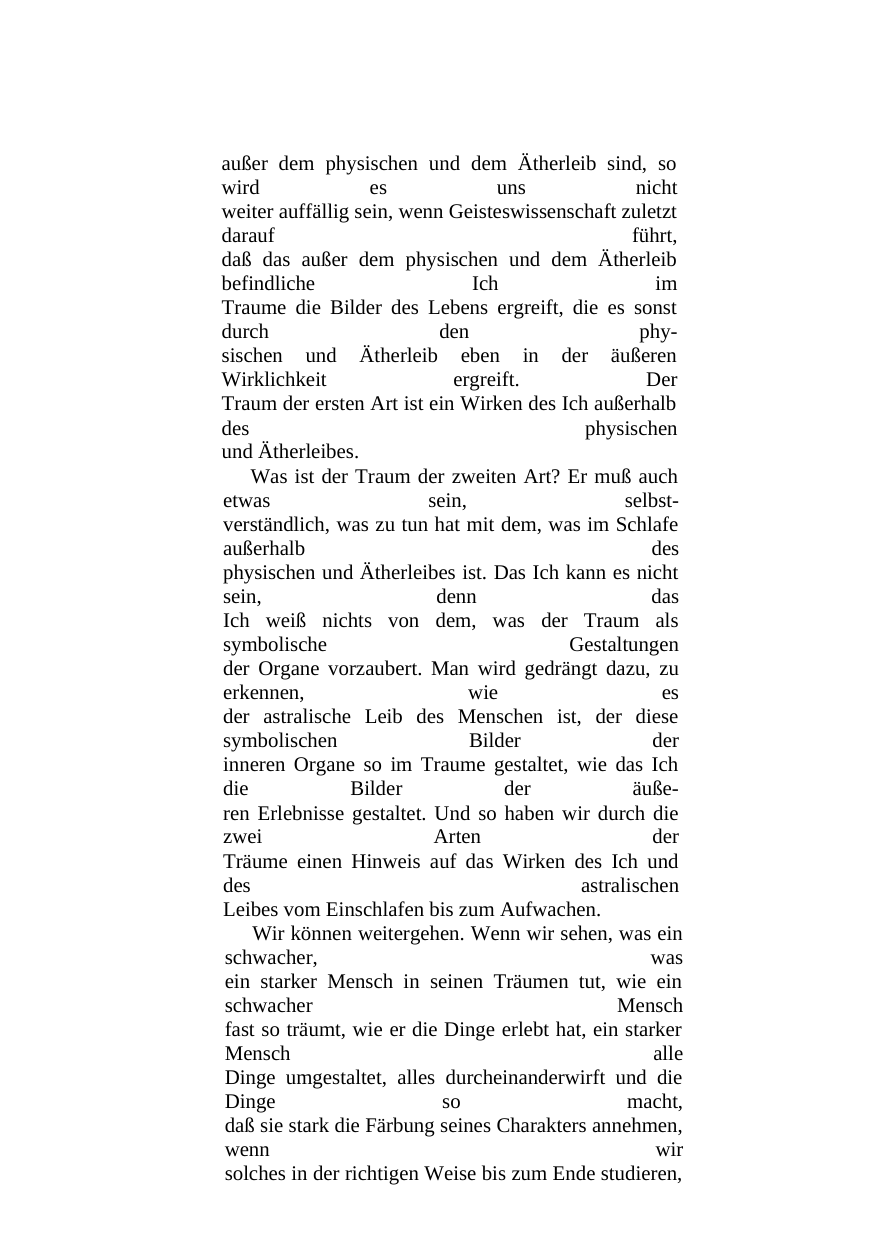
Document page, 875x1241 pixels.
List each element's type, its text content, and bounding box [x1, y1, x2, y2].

text Was ist der Traum der zweiten Art? Er muß auch etwas sein, selbst- verständlich, was zu tun hat mit dem, was im Schlafe außerhalb des physischen und Ätherleibes ist. Das Ich kann es nicht sein, denn das Ich weiß nichts von dem, was der Traum als symbolische Gestaltungen der Organe vorzaubert. Man wird gedrängt dazu, zu erkennen, wie es der astralische Leib des Menschen ist, der diese symbolischen Bilder der inneren Organe so im Traume gestaltet, wie das Ich die Bilder der äuße- ren Erlebnisse gestaltet. Und so haben wir durch die zwei Arten der Träume einen Hinweis auf das Wirken des Ich und des astralischen Leibes vom Einschlafen bis zum Aufwachen. [223, 463, 679, 921]
text außer dem physischen und dem Ätherleib sind, so wird es uns nicht weiter auffällig sein, wenn Geisteswissenschaft zuletzt darauf führt, daß das außer dem physischen und dem Ätherleib befindliche Ich im Traume die Bilder des Lebens ergreift, die es sonst durch den phy- sischen und Ätherleib eben in der äußeren Wirklichkeit ergreift. Der Traum der ersten Art ist ein Wirken des Ich außerhalb des physischen und Ätherleibes. [221, 151, 677, 463]
text Wir können weitergehen. Wenn wir sehen, was ein schwacher, was ein starker Mensch in seinen Träumen tut, wie ein schwacher Mensch fast so träumt, wie er die Dinge erlebt hat, ein starker Mensch alle Dinge umgestaltet, alles durcheinanderwirft und die Dinge so macht, daß sie stark die Färbung seines Charakters annehmen, wenn wir solches in der richtigen Weise bis zum Ende studieren, [224, 921, 683, 1185]
